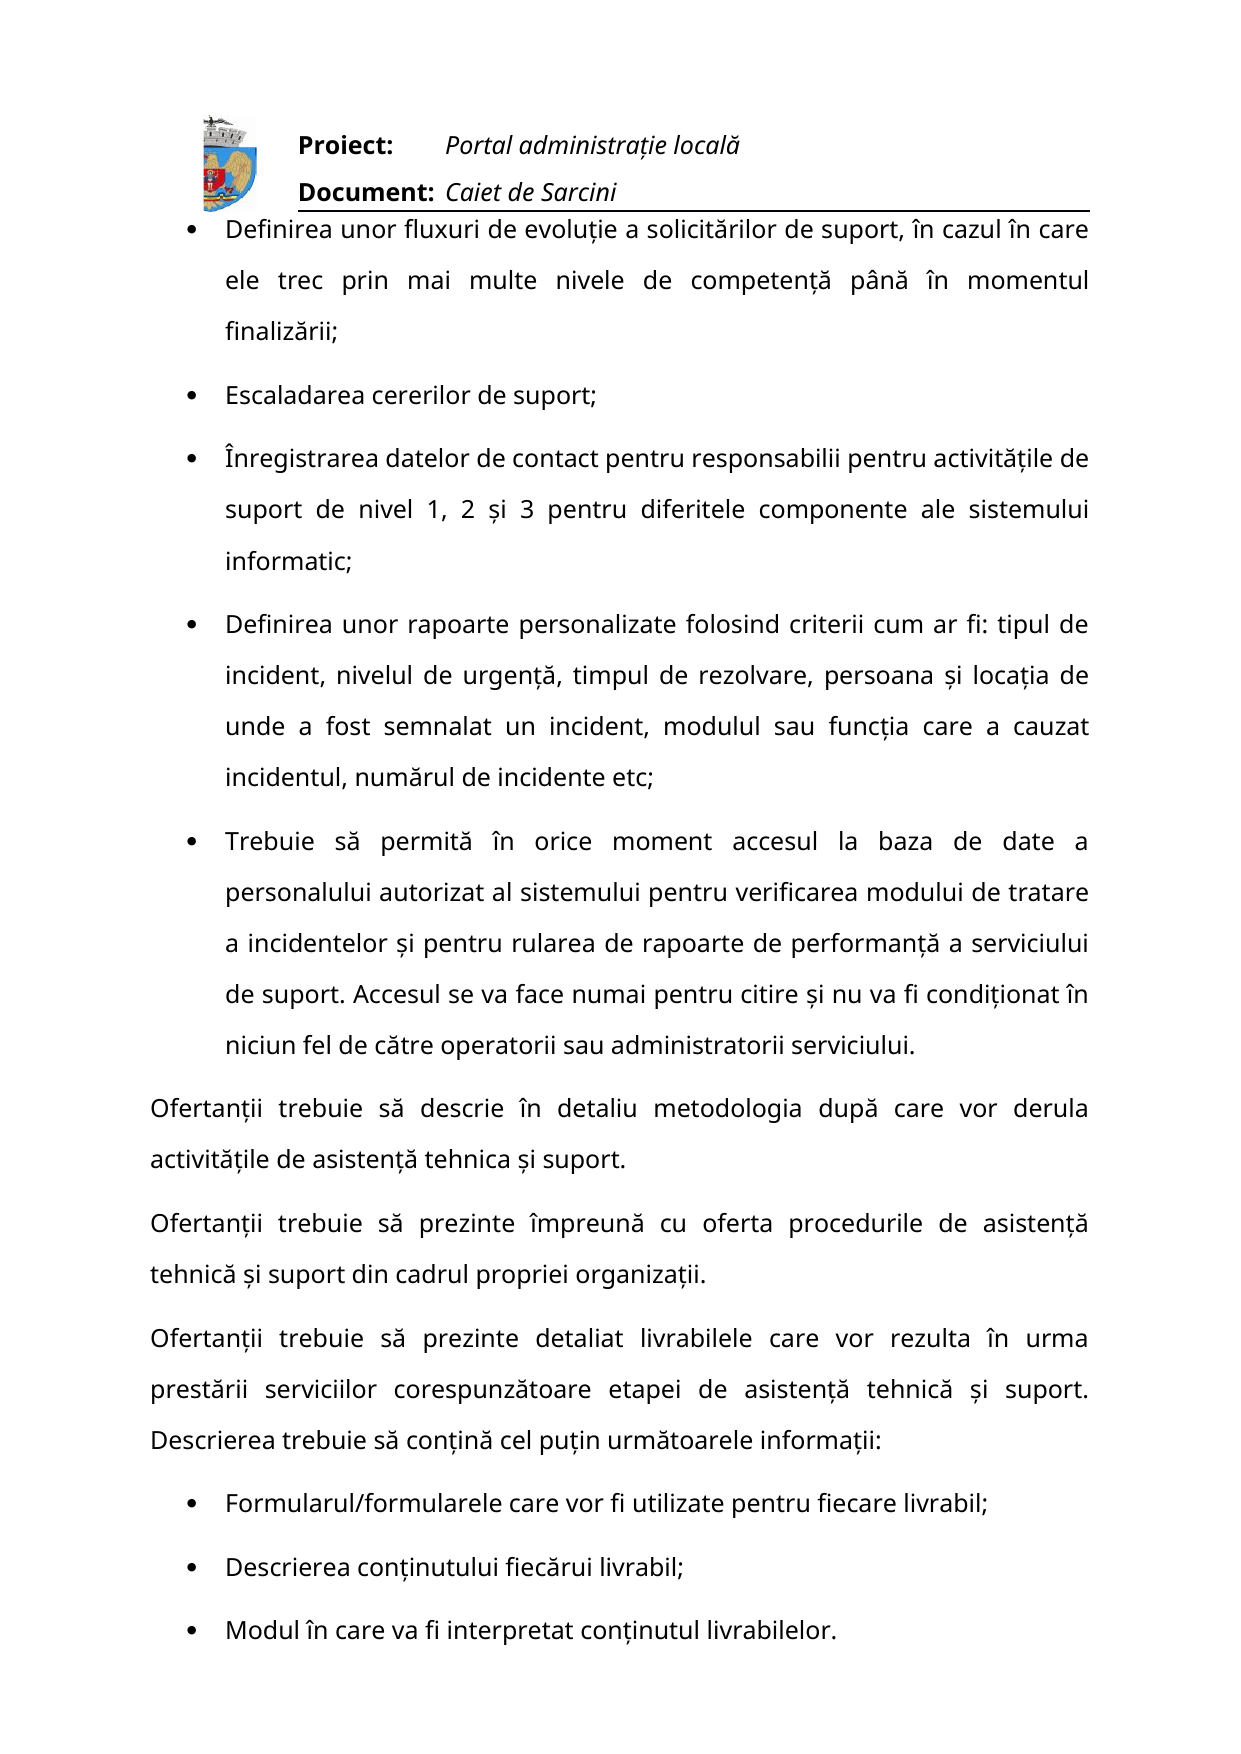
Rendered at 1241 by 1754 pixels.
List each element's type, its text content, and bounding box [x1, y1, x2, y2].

text Ofertanții trebuie să prezinte detaliat livrabilele care vor rezulta în urma prestării serviciilor corespunzătoare etapei de asistență tehnică și suport. Descrierea trebuie să conțină cel puțin următoarele informații: [150, 1320, 1090, 1456]
list Modul în care va fi interpretat conținutul livrabilelor. [187, 1613, 1090, 1647]
list Definirea unor fluxuri de evoluție a solicitărilor de suport, în cazul în care ele trec prin mai multe nivele de competență până în momentul finalizării; [187, 212, 1090, 348]
list Definirea unor rapoarte personalizate folosind criterii cum ar fi: tipul de incident, nivelul de urgență, timpul de rezolvare, persoana și locația de unde a fost semnalat un incident, modulul sau funcția care a cauzat incidentul, numărul de incidente etc; [187, 607, 1090, 794]
text Ofertanții trebuie să prezinte împreună cu oferta procedurile de asistență tehnică și suport din cadrul propriei organizații. [150, 1206, 1090, 1291]
list Escaladarea cererilor de suport; [187, 377, 1090, 412]
list Formularul/formularele care vor fi utilizate pentru fiecare livrabil; [187, 1486, 1090, 1520]
list Trebuie să permită în orice moment accesul la baza de date a personalului autorizat al sistemului pentru verificarea modului de tratare a incidentelor și pentru rularea de rapoarte de performanță a serviciului de suport. Accesul se va face numai pentru citire și nu va fi condiționat în niciun fel de către operatorii sau administratorii serviciului. [187, 823, 1090, 1062]
text Ofertanții trebuie să descrie în detaliu metodologia după care vor derula activitățile de asistență tehnica și suport. [150, 1091, 1090, 1176]
list Înregistrarea datelor de contact pentru responsabilii pentru activitățile de suport de nivel 1, 2 și 3 pentru diferitele componente ale sistemului informatic; [187, 441, 1090, 577]
list Descrierea conținutului fiecărui livrabil; [187, 1549, 1090, 1583]
